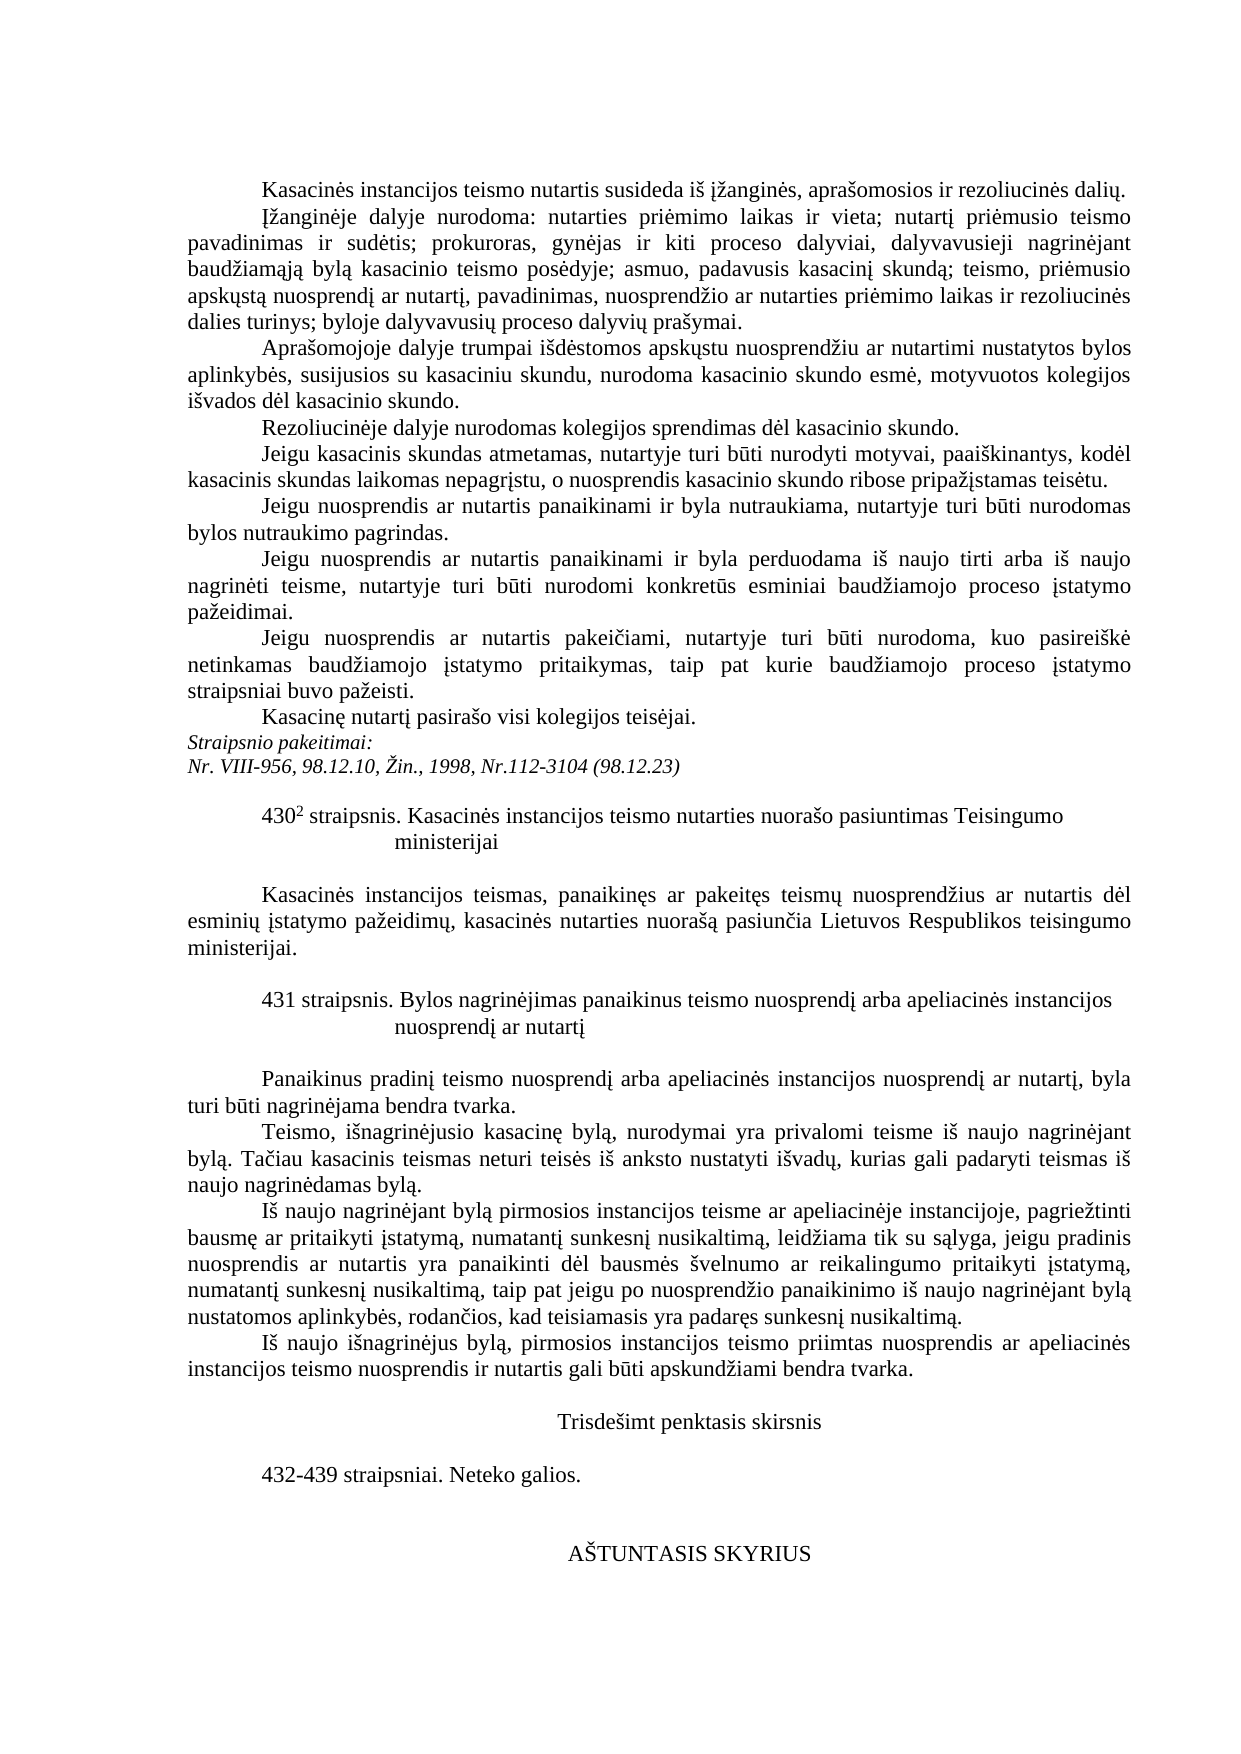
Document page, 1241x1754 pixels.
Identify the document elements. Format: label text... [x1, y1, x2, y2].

text 4302 straipsnis. Kasacinės instancijos teismo nutarties nuorašo pasiuntimas Teisingumo [187, 802, 1132, 828]
text Aprašomojoje dalyje trumpai išdėstomos apskųstu nuosprendžiu ar nutartimi nustatytos bylos aplinkybės, susijusios su kasaciniu skundu, nurodoma kasacinio skundo esmė, motyvuotos kolegijos išvados dėl kasacinio skundo. [187, 334, 1132, 413]
text Kasacinės instancijos teismo nutartis susideda iš įžanginės, aprašomosios ir rezoliucinės dalių. [187, 176, 1132, 203]
text Jeigu nuosprendis ar nutartis panaikinami ir byla nutraukiama, nutartyje turi būti nurodomas bylos nutraukimo pagrindas. [187, 493, 1132, 545]
text ministerijai [187, 828, 1132, 855]
text Panaikinus pradinį teismo nuosprendį arba apeliacinės instancijos nuosprendį ar nutartį, byla turi būti nagrinėjama bendra tvarka. [187, 1066, 1132, 1118]
text Jeigu kasacinis skundas atmetamas, nutartyje turi būti nurodyti motyvai, paaiškinantys, kodėl kasacinis skundas laikomas nepagrįstu, o nuosprendis kasacinio skundo ribose pripažįstamas teisėtu. [187, 440, 1132, 493]
text 431 straipsnis. Bylos nagrinėjimas panaikinus teismo nuosprendį arba apeliacinės instancijos [187, 986, 1132, 1013]
text Trisdešimt penktasis skirsnis [187, 1408, 1132, 1434]
text Kasacinę nutartį pasirašo visi kolegijos teisėjai. [187, 703, 1132, 730]
text Jeigu nuosprendis ar nutartis pakeičiami, nutartyje turi būti nurodoma, kuo pasireiškė netinkamas baudžiamojo įstatymo pritaikymas, taip pat kurie baudžiamojo proceso įstatymo straipsniai buvo pažeisti. [187, 624, 1132, 703]
text Iš naujo išnagrinėjus bylą, pirmosios instancijos teismo priimtas nuosprendis ar apeliacinės instancijos teismo nuosprendis ir nutartis gali būti apskundžiami bendra tvarka. [187, 1329, 1132, 1382]
text Iš naujo nagrinėjant bylą pirmosios instancijos teisme ar apeliacinėje instancijoje, pagriežtinti bausmę ar pritaikyti įstatymą, numatantį sunkesnį nusikaltimą, leidžiama tik su sąlyga, jeigu pradinis nuosprendis ar nutartis yra panaikinti dėl bausmės švelnumo ar reikalingumo pritaikyti įstatymą, numatantį sunkesnį nusikaltimą, taip pat jeigu po nuosprendžio panaikinimo iš naujo nagrinėjant bylą nustatomos aplinkybės, rodančios, kad teisiamasis yra padaręs sunkesnį nusikaltimą. [187, 1197, 1132, 1329]
text Straipsnio pakeitimai: [187, 730, 1132, 754]
text Nr. VIII-956, 98.12.10, Žin., 1998, Nr.112-3104 (98.12.23) [187, 754, 1132, 778]
text Kasacinės instancijos teismas, panaikinęs ar pakeitęs teismų nuosprendžius ar nutartis dėl esminių įstatymo pažeidimų, kasacinės nutarties nuorašą pasiunčia Lietuvos Respublikos teisingumo ministerijai. [187, 881, 1132, 960]
text AŠTUNTASIS SKYRIUS [187, 1540, 1132, 1566]
text Įžanginėje dalyje nurodoma: nutarties priėmimo laikas ir vieta; nutartį priėmusio teismo pavadinimas ir sudėtis; prokuroras, gynėjas ir kiti proceso dalyviai, dalyvavusieji nagrinėjant baudžiamąją bylą kasacinio teismo posėdyje; asmuo, padavusis kasacinį skundą; teismo, priėmusio apskųstą nuosprendį ar nutartį, pavadinimas, nuosprendžio ar nutarties priėmimo laikas ir rezoliucinės dalies turinys; byloje dalyvavusių proceso dalyvių prašymai. [187, 203, 1132, 334]
text 432-439 straipsniai. Neteko galios. [187, 1461, 1132, 1487]
text Teismo, išnagrinėjusio kasacinę bylą, nurodymai yra privalomi teisme iš naujo nagrinėjant bylą. Tačiau kasacinis teismas neturi teisės iš anksto nustatyti išvadų, kurias gali padaryti teismas iš naujo nagrinėdamas bylą. [187, 1118, 1132, 1197]
text Rezoliucinėje dalyje nurodomas kolegijos sprendimas dėl kasacinio skundo. [187, 413, 1132, 440]
text nuosprendį ar nutartį [187, 1013, 1132, 1039]
text Jeigu nuosprendis ar nutartis panaikinami ir byla perduodama iš naujo tirti arba iš naujo nagrinėti teisme, nutartyje turi būti nurodomi konkretūs esminiai baudžiamojo proceso įstatymo pažeidimai. [187, 545, 1132, 624]
